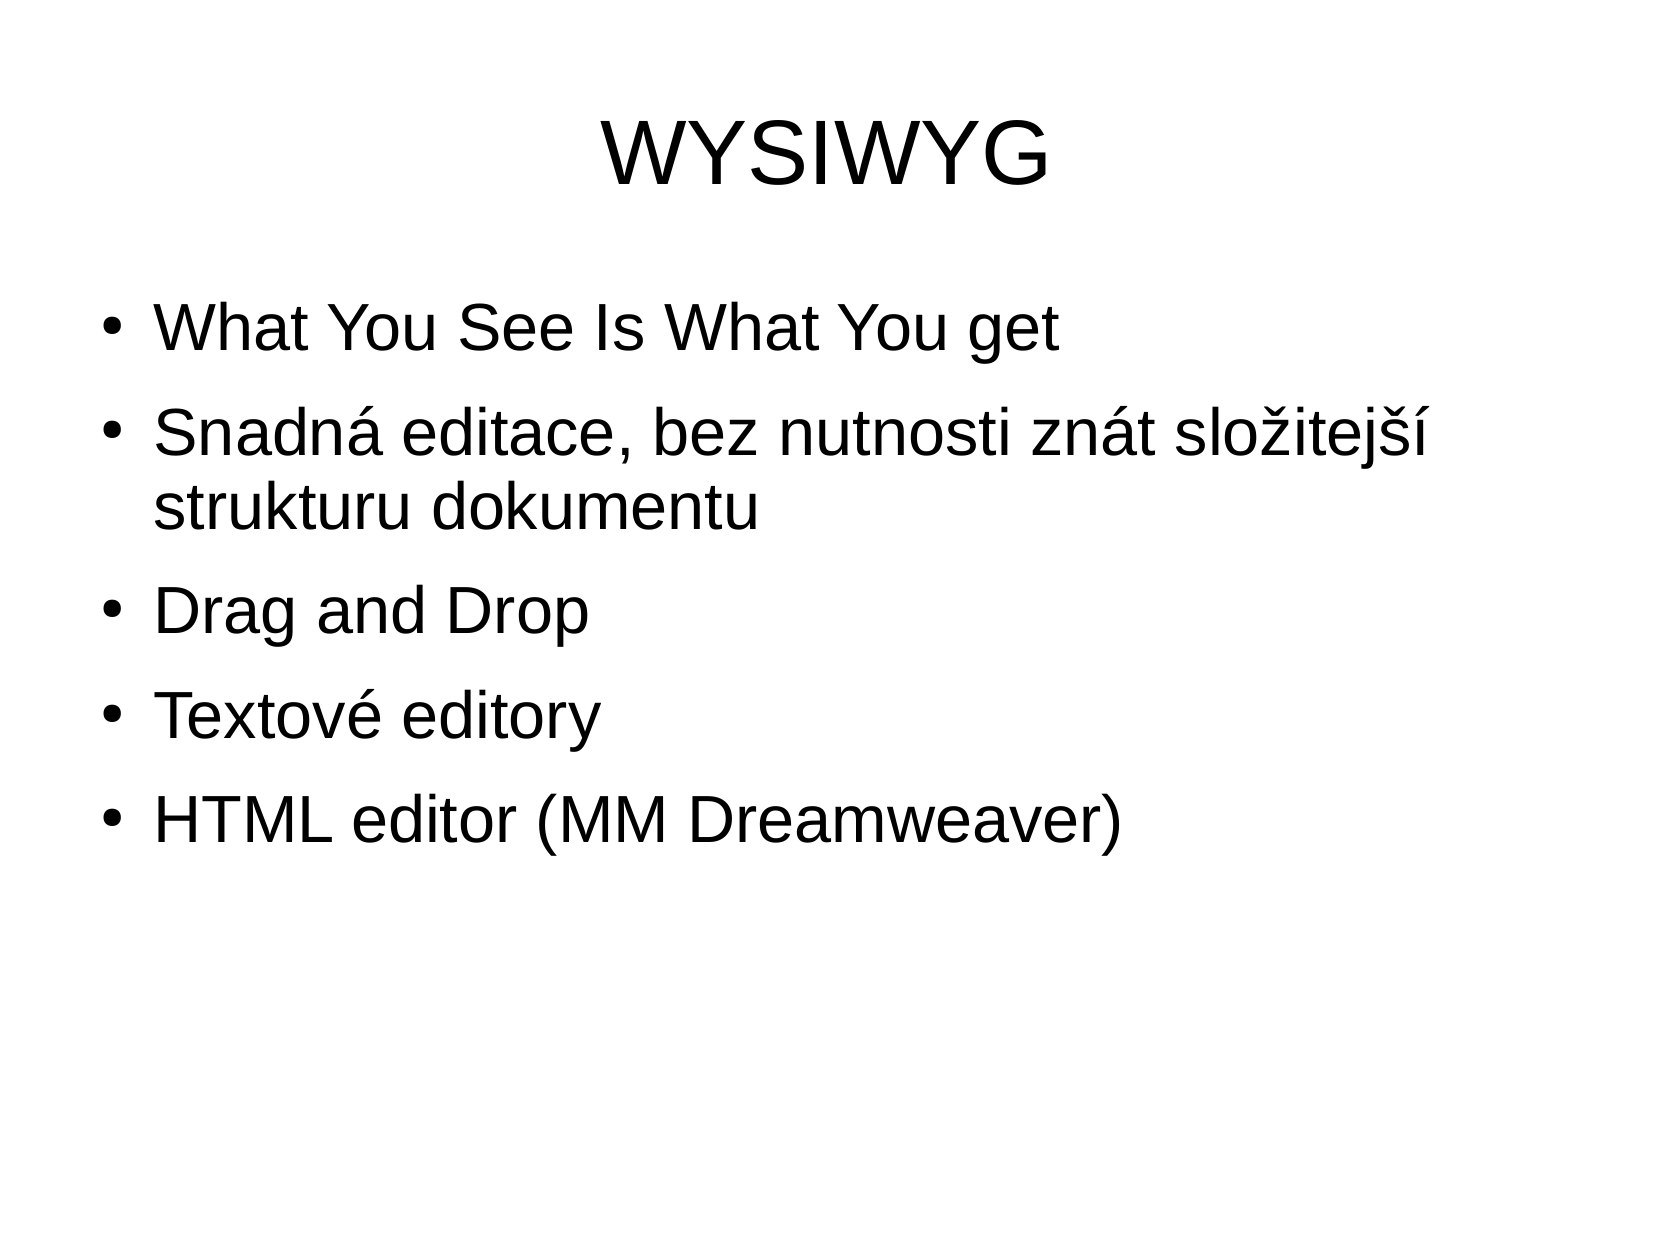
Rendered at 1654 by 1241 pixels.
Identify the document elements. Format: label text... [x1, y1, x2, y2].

title WYSIWYG [82, 49, 1571, 257]
list What You See Is What You get Snadná editace, bez nutnosti znát složitejší strukturu dokumentu Drag and Drop Textové editory HTML editor (MM Dreamweaver) [82, 290, 1571, 1109]
